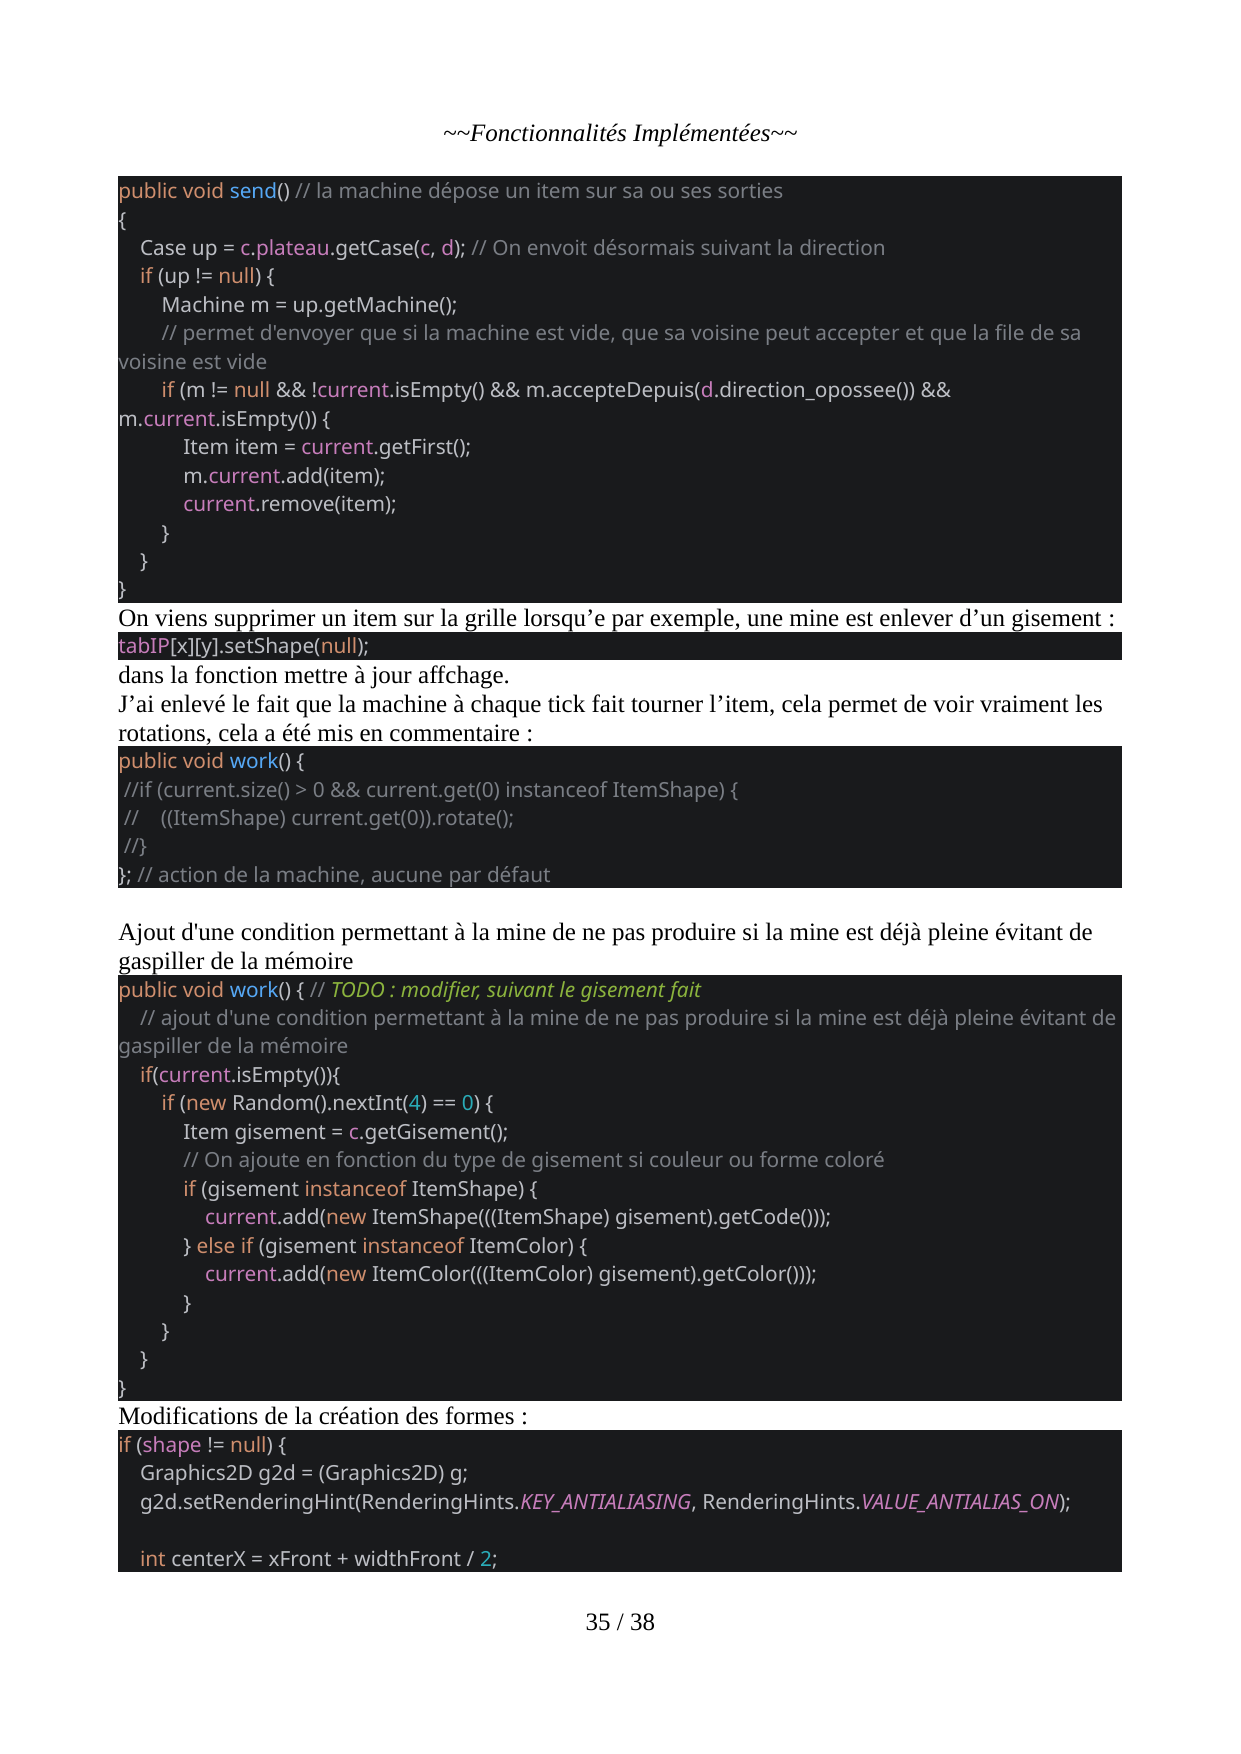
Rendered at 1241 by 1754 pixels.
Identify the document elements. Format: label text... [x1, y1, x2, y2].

text On viens supprimer un item sur la grille lorsqu’e par exemple, une mine est enlever d’un gisement : [118, 603, 1122, 632]
text public void send() // la machine dépose un item sur sa ou ses sorties { Case up = c.plateau.getCase(c, d); // On envoit désormais suivant la direction if (up != null) { Machine m = up.getMachine(); // permet d'envoyer que si la machine est vide, que sa voisine peut accepter et que la file de sa voisine est vide if (m != null && !current.isEmpty() && m.accepteDepuis(d.direction_opossee()) && m.current.isEmpty()) { Item item = current.getFirst(); m.current.add(item); current.remove(item); } } } [118, 176, 1122, 603]
text public void work() { // TODO : modifier, suivant le gisement fait // ajout d'une condition permettant à la mine de ne pas produire si la mine est déjà pleine évitant de gaspiller de la mémoire if(current.isEmpty()){ if (new Random().nextInt(4) == 0) { Item gisement = c.getGisement(); // On ajoute en fonction du type de gisement si couleur ou forme coloré if (gisement instanceof ItemShape) { current.add(new ItemShape(((ItemShape) gisement).getCode())); } else if (gisement instanceof ItemColor) { current.add(new ItemColor(((ItemColor) gisement).getColor())); } } } } [118, 975, 1122, 1401]
text J’ai enlevé le fait que la machine à chaque tick fait tourner l’item, cela permet de voir vraiment les rotations, cela a été mis en commentaire : [118, 689, 1122, 746]
text if (shape != null) { Graphics2D g2d = (Graphics2D) g; g2d.setRenderingHint(RenderingHints.KEY_ANTIALIASING, RenderingHints.VALUE_ANTIALIAS_ON); int centerX = xFront + widthFront / 2; [118, 1430, 1122, 1572]
text dans la fonction mettre à jour affchage. [118, 660, 1122, 689]
text tabIP[x][y].setShape(null); [118, 632, 1122, 660]
text Ajout d'une condition permettant à la mine de ne pas produire si la mine est déjà pleine évitant de gaspiller de la mémoire [118, 917, 1122, 975]
text Modifications de la création des formes : [118, 1401, 1122, 1430]
text public void work() { //if (current.size() > 0 && current.get(0) instanceof ItemShape) { // ((ItemShape) current.get(0)).rotate(); //} }; // action de la machine, aucune par défaut [118, 746, 1122, 888]
